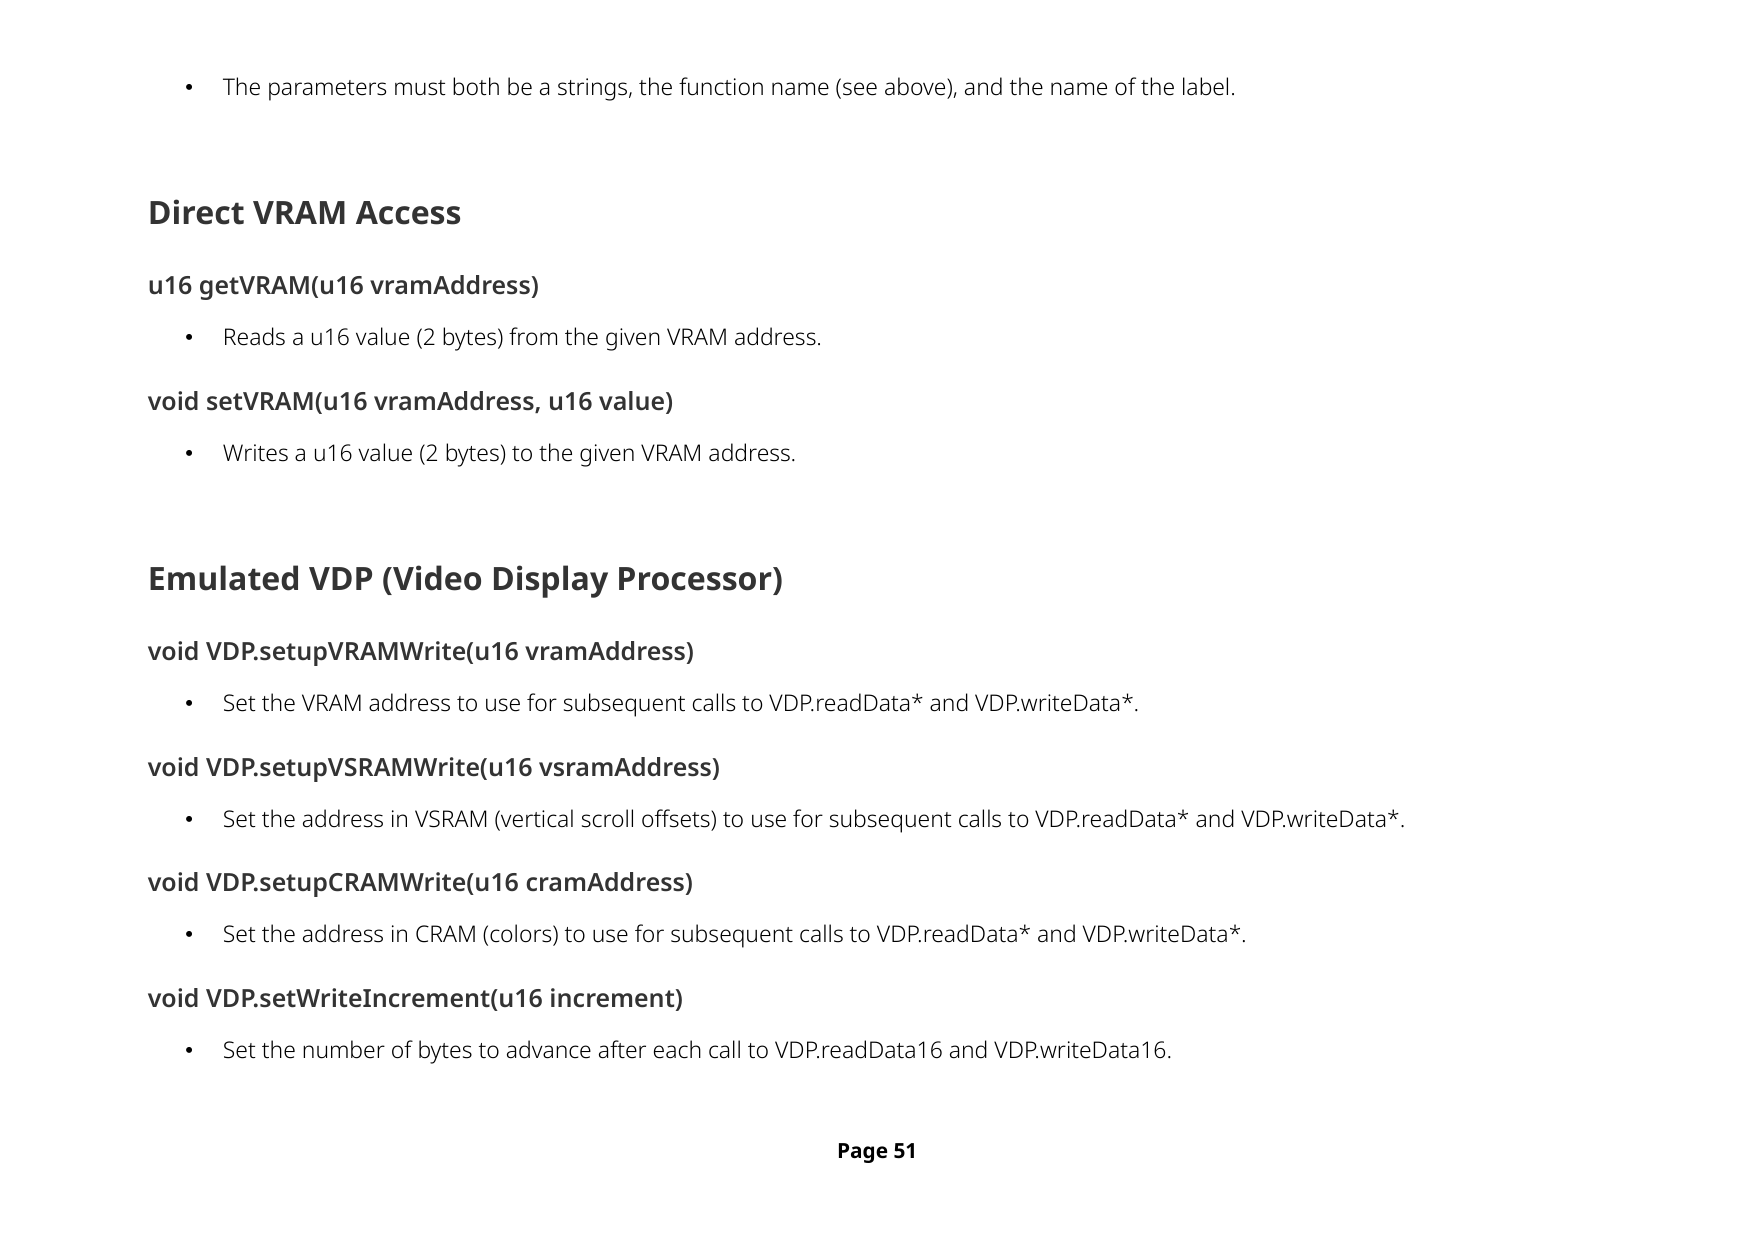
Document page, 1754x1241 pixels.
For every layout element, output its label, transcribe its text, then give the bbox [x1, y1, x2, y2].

subtitle void setVRAM(u16 vramAddress, u16 value) [148, 383, 1606, 417]
list Set the VRAM address to use for subsequent calls to VDP.readData* and VDP.writeData*. [185, 687, 1606, 718]
subtitle Emulated VDP (Video Display Processor) [148, 556, 1606, 599]
list Set the number of bytes to advance after each call to VDP.readData16 and VDP.writeData16. [185, 1034, 1606, 1065]
list Writes a u16 value (2 bytes) to the given VRAM address. [185, 437, 1606, 468]
list Reads a u16 value (2 bytes) from the given VRAM address. [185, 321, 1606, 352]
subtitle void VDP.setWriteIncrement(u16 increment) [148, 981, 1606, 1015]
list Set the address in CRAM (colors) to use for subsequent calls to VDP.readData* and VDP.writeData*. [185, 918, 1606, 949]
list Set the address in VSRAM (vertical scroll offsets) to use for subsequent calls to VDP.readData* and VDP.writeData*. [185, 802, 1606, 834]
list The parameters must both be a strings, the function name (see above), and the name of the label. [185, 71, 1606, 102]
subtitle void VDP.setupVSRAMWrite(u16 vsramAddress) [148, 749, 1606, 783]
subtitle u16 getVRAM(u16 vramAddress) [148, 267, 1606, 302]
subtitle Direct VRAM Access [148, 190, 1606, 234]
subtitle void VDP.setupCRAMWrite(u16 cramAddress) [148, 865, 1606, 899]
subtitle void VDP.setupVRAMWrite(u16 vramAddress) [148, 633, 1606, 667]
